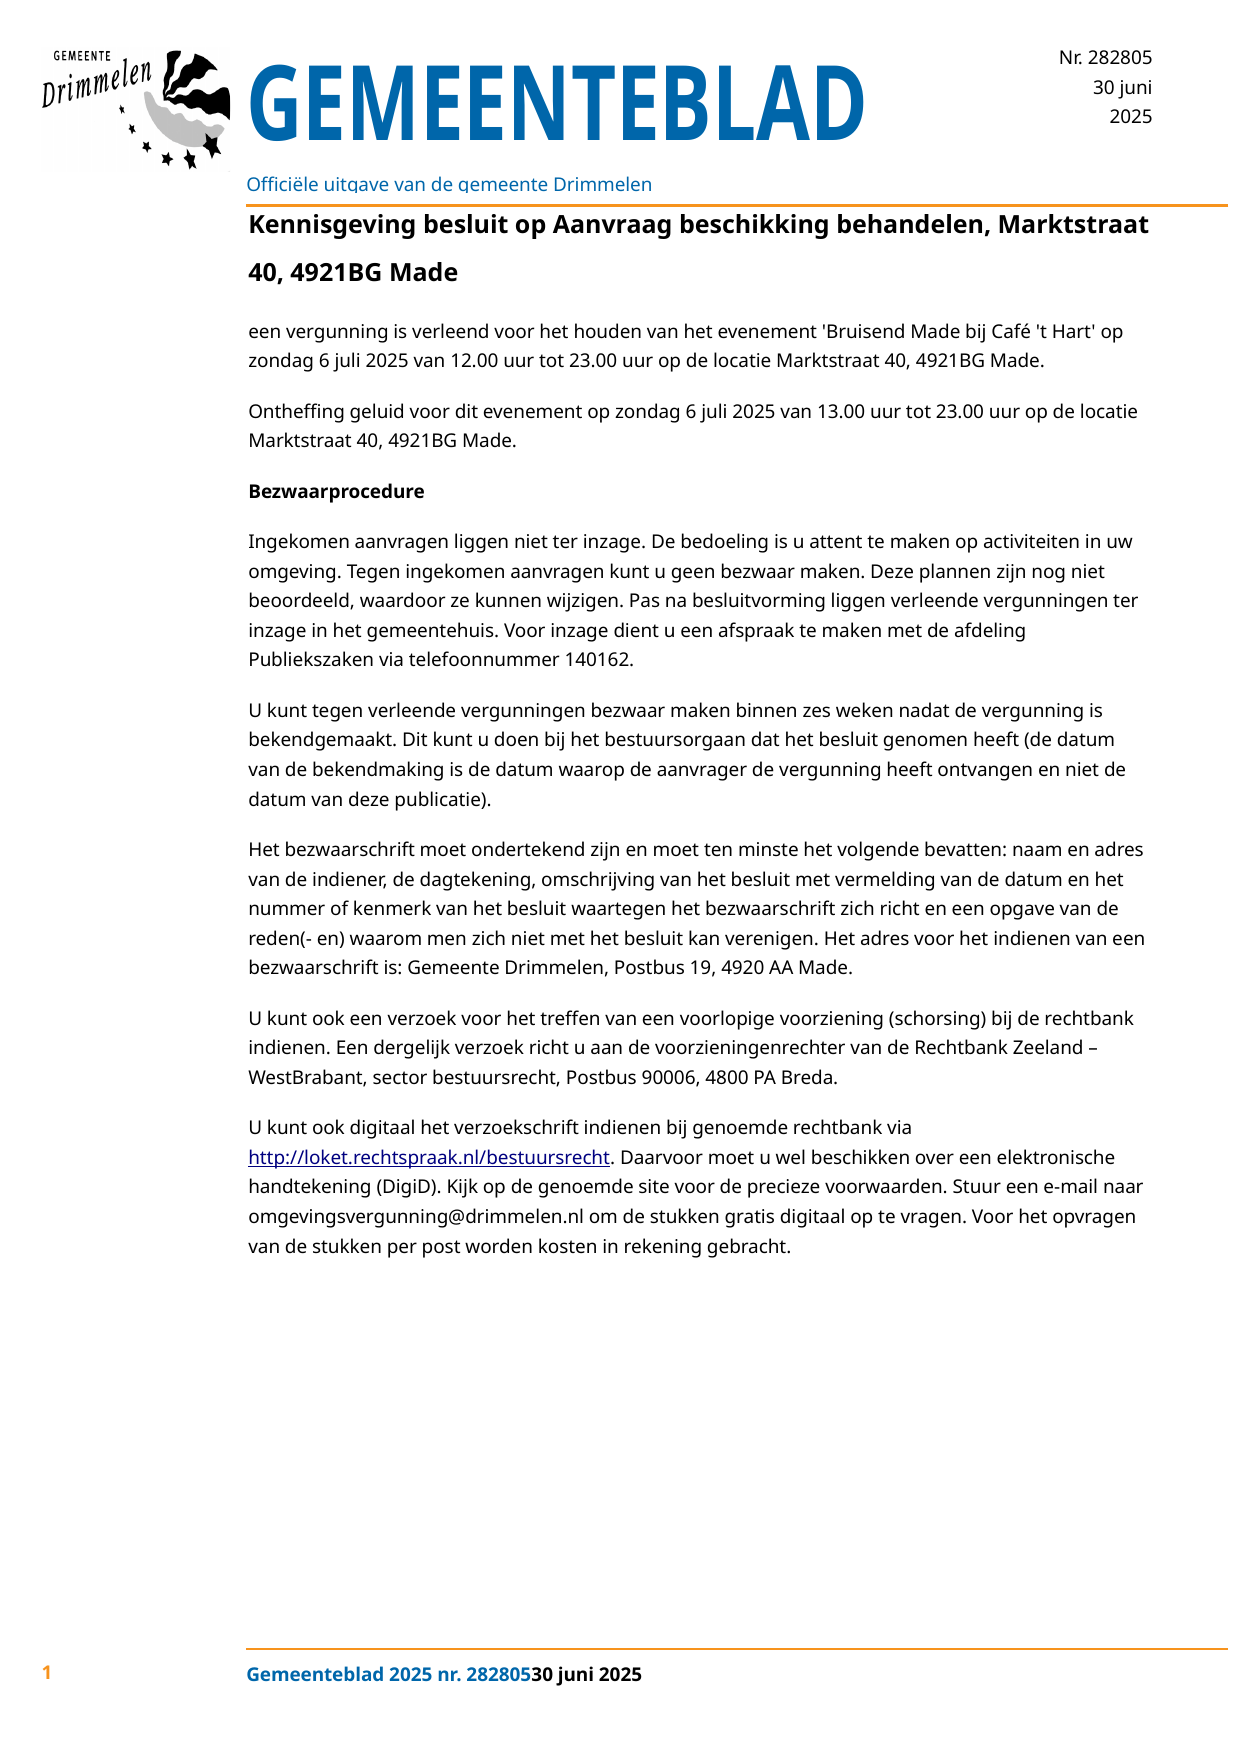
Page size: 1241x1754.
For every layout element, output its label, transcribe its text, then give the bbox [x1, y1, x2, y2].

text Bezwaarprocedure [248, 478, 1152, 504]
text Het bezwaarschrift moet ondertekend zijn en moet ten minste het volgende bevatten: naam en adres van de indiener, de dagtekening, omschrijving van het besluit met vermelding van de datum en het nummer of kenmerk van het besluit waartegen het bezwaarschrift zich richt en een opgave van de reden(- en) waarom men zich niet met het besluit kan verenigen. Het adres voor het indienen van een bezwaarschrift is: Gemeente Drimmelen, Postbus 19, 4920 AA Made. [248, 836, 1152, 980]
text U kunt tegen verleende vergunningen bezwaar maken binnen zes weken nadat de vergunning is bekendgemaakt. Dit kunt u doen bij het bestuursorgaan dat het besluit genomen heeft (de datum van de bekendmaking is de datum waarop de aanvrager de vergunning heeft ontvangen en niet de datum van deze publicatie). [248, 697, 1152, 812]
text een vergunning is verleend voor het houden van het evenement 'Bruisend Made bij Café 't Hart' op zondag 6 juli 2025 van 12.00 uur tot 23.00 uur op de locatie Marktstraat 40, 4921BG Made. [248, 318, 1152, 373]
text U kunt ook digitaal het verzoekschrift indienen bij genoemde rechtbank via http://loket.rechtspraak.nl/bestuursrecht. Daarvoor moet u wel beschikken over een elektronische handtekening (DigiD). Kijk op de genoemde site voor de precieze voorwaarden. Stuur een e-mail naar omgevingsvergunning@drimmelen.nl om de stukken gratis digitaal op te vragen. Voor het opvragen van de stukken per post worden kosten in rekening gebracht. [248, 1114, 1152, 1259]
text Kennisgeving besluit op Aanvraag beschikking behandelen, Marktstraat 40, 4921BG Made [248, 207, 1152, 288]
text Ontheffing geluid voor dit evenement op zondag 6 juli 2025 van 13.00 uur tot 23.00 uur op de locatie Marktstraat 40, 4921BG Made. [248, 398, 1152, 453]
text U kunt ook een verzoek voor het treffen van een voorlopige voorziening (schorsing) bij de rechtbank indienen. Een dergelijk verzoek richt u aan de voorzieningenrechter van de Rechtbank Zeeland – WestBrabant, sector bestuursrecht, Postbus 90006, 4800 PA Breda. [248, 1005, 1152, 1090]
picture [41, 47, 231, 172]
text Ingekomen aanvragen liggen niet ter inzage. De bedoeling is u attent te maken op activiteiten in uw omgeving. Tegen ingekomen aanvragen kunt u geen bezwaar maken. Deze plannen zijn nog niet beoordeeld, waardoor ze kunnen wijzigen. Pas na besluitvorming liggen verleende vergunningen ter inzage in het gemeentehuis. Voor inzage dient u een afspraak te maken met de afdeling Publiekszaken via telefoonnummer 140162. [248, 528, 1152, 672]
